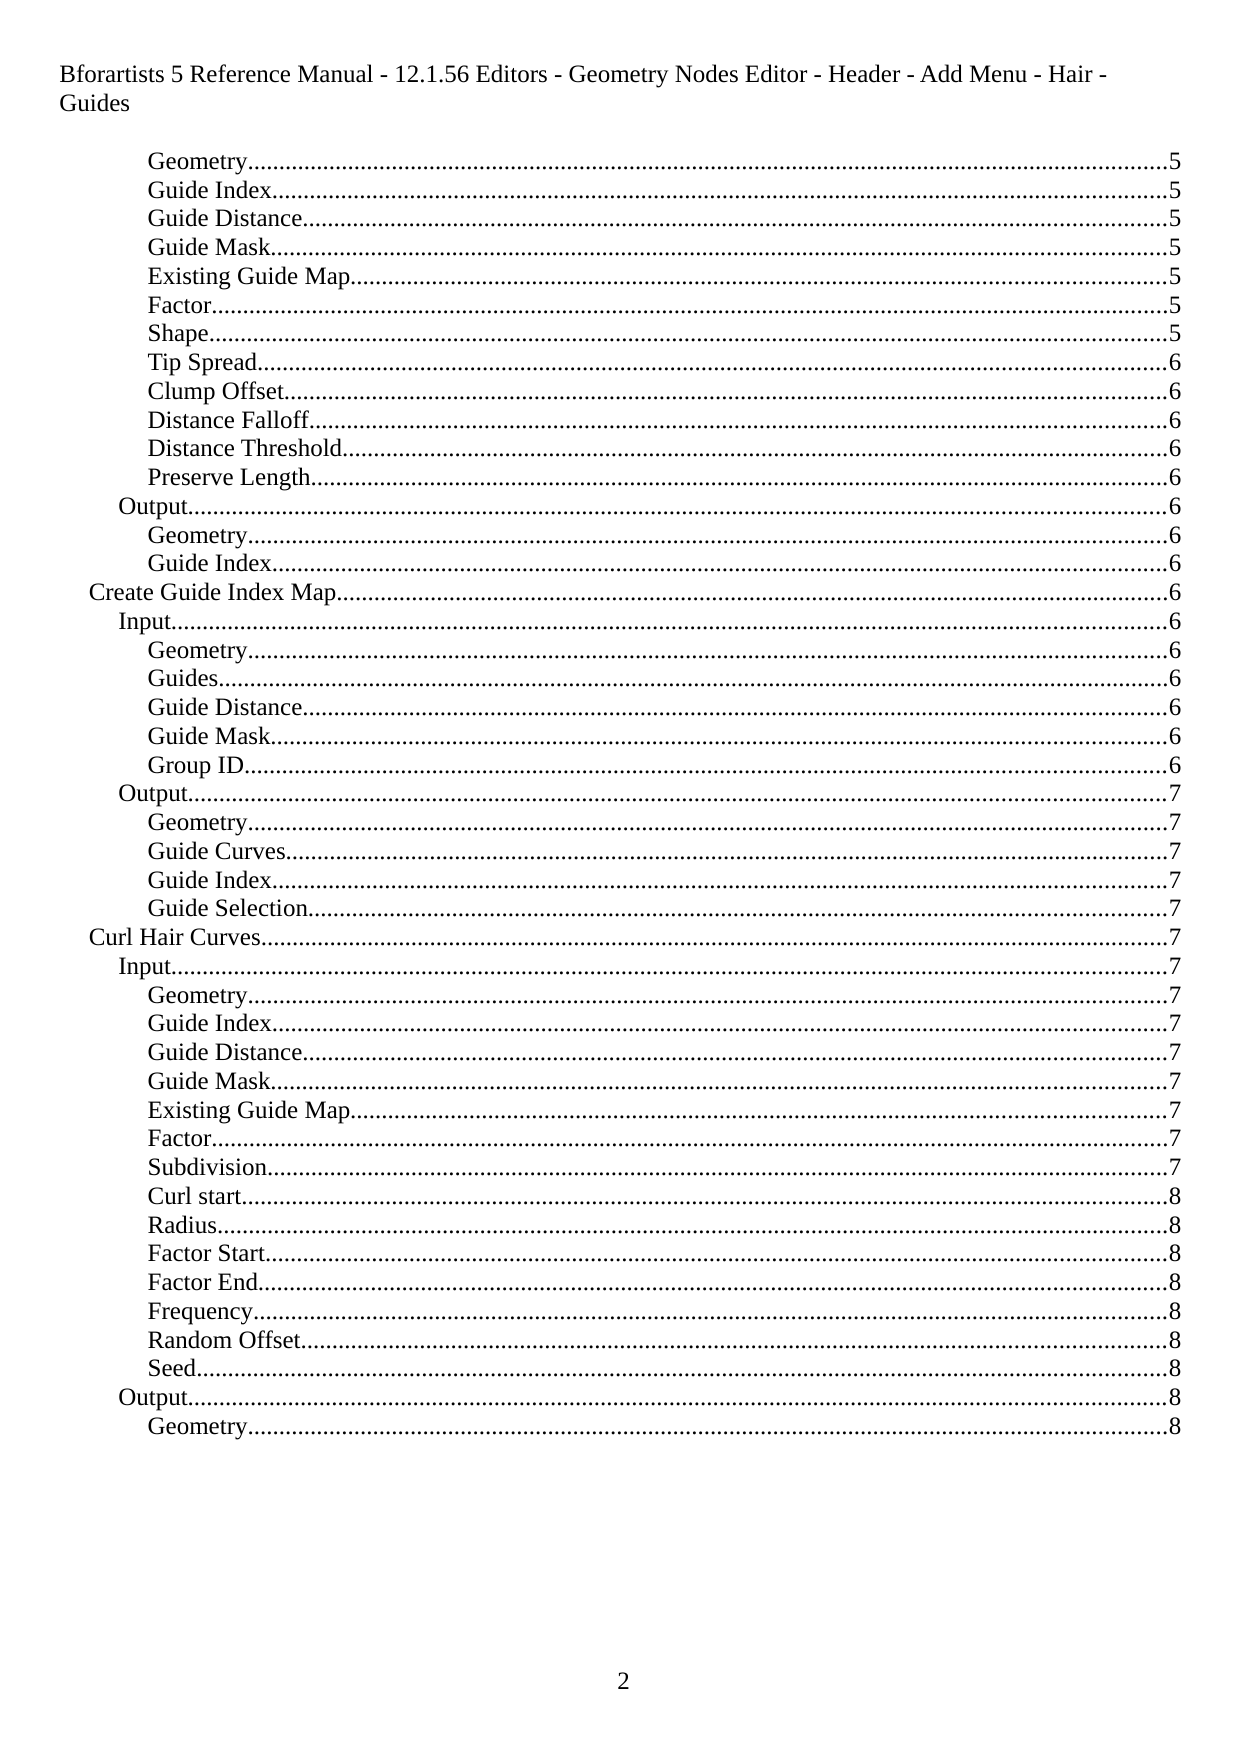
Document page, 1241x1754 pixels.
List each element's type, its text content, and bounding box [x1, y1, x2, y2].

text Shape 5 [147, 318, 1181, 347]
text Guide Distance 5 [147, 203, 1181, 232]
text Factor 5 [147, 290, 1181, 318]
text Output 7 [118, 778, 1181, 807]
text Geometry 7 [147, 807, 1181, 836]
text Distance Falloff 6 [147, 405, 1181, 433]
text Output 6 [118, 491, 1181, 520]
text Guide Mask 7 [147, 1066, 1181, 1095]
text Guide Index 7 [147, 865, 1181, 893]
text Distance Threshold 6 [147, 433, 1181, 462]
text Seed 8 [147, 1353, 1181, 1382]
text Preserve Length 6 [147, 462, 1181, 491]
text Guide Distance 6 [147, 692, 1181, 721]
text Guide Index 6 [147, 548, 1181, 577]
text Curl Hair Curves 7 [88, 922, 1181, 951]
text Random Offset 8 [147, 1325, 1181, 1353]
text Radius 8 [147, 1210, 1181, 1238]
text Existing Guide Map 5 [147, 261, 1181, 290]
text Geometry 6 [147, 635, 1181, 663]
text Guide Distance 7 [147, 1037, 1181, 1066]
text Factor Start 8 [147, 1238, 1181, 1267]
text Frequency 8 [147, 1296, 1181, 1325]
text Create Guide Index Map 6 [88, 577, 1181, 606]
text Guide Index 7 [147, 1008, 1181, 1037]
text Input 7 [118, 951, 1181, 980]
text Geometry 8 [147, 1411, 1181, 1440]
text Clump Offset 6 [147, 376, 1181, 405]
text Guide Index 5 [147, 175, 1181, 203]
text Guide Curves 7 [147, 836, 1181, 865]
text Guides 6 [147, 663, 1181, 692]
text Guide Selection 7 [147, 893, 1181, 922]
text Guide Mask 6 [147, 721, 1181, 750]
text Existing Guide Map 7 [147, 1095, 1181, 1123]
text Factor End 8 [147, 1267, 1181, 1296]
text Geometry 6 [147, 520, 1181, 548]
text Tip Spread 6 [147, 347, 1181, 376]
text Factor 7 [147, 1123, 1181, 1152]
text Input 6 [118, 606, 1181, 635]
text Guide Mask 5 [147, 232, 1181, 261]
text Geometry 5 [147, 146, 1181, 175]
text Subdivision 7 [147, 1152, 1181, 1181]
text Output 8 [118, 1382, 1181, 1411]
text Geometry 7 [147, 980, 1181, 1008]
text Group ID 6 [147, 750, 1181, 778]
text Curl start 8 [147, 1181, 1181, 1210]
